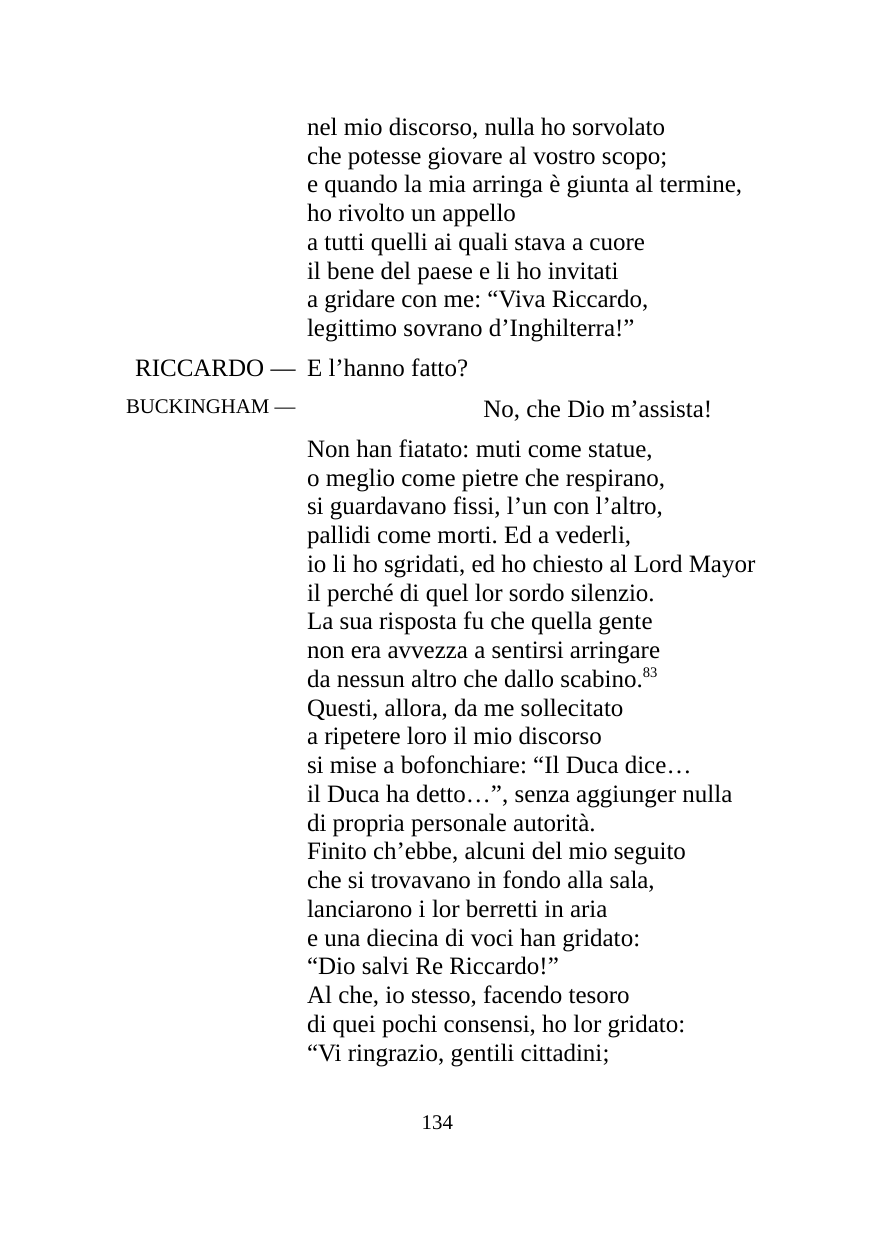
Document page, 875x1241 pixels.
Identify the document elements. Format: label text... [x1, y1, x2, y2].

table_cell [301, 388, 477, 428]
table_cell Non han fiatato: muti come statue, o meglio come pietre che respirano, si guardavano fissi, l’un con l’altro, pallidi come morti. Ed a vederli, io li ho sgridati, ed ho chiesto al Lord Mayor il perché di quel lor sordo silenzio. La sua risposta fu che quella gente non era avvezza a sentirsi arringare da nessun altro che dallo scabino. Questi, allora, da me sollecitato a ripetere loro il mio discorso si mise a bofonchiare: “Il Duca dice… il Duca ha detto…”, senza aggiunger nulla di propria personale autorità. Finito ch’ebbe, alcuni del mio seguito che si trovavano in fondo alla sala, lanciarono i lor berretti in aria e una diecina di voci han gridato: “Dio salvi Re Riccardo!” Al che, io stesso, facendo tesoro di quei pochi consensi, ho lor gridato: “Vi ringrazio, gentili cittadini; [301, 428, 768, 1072]
table_cell RICCARDO — [106, 348, 301, 388]
table_cell E l’hanno fatto? [301, 348, 768, 388]
table_cell nel mio discorso, nulla ho sorvolato che potesse giovare al vostro scopo; e quando la mia arringa è giunta al termine, ho rivolto un appello a tutti quelli ai quali stava a cuore il bene del paese e li ho invitati a gridare con me: “Viva Riccardo, legittimo sovrano d’Inghilterra!” [301, 106, 768, 348]
table_cell No, che Dio m’assista! [478, 388, 768, 428]
table_cell BUCKINGHAM — [106, 388, 301, 1072]
table_cell [106, 106, 301, 348]
